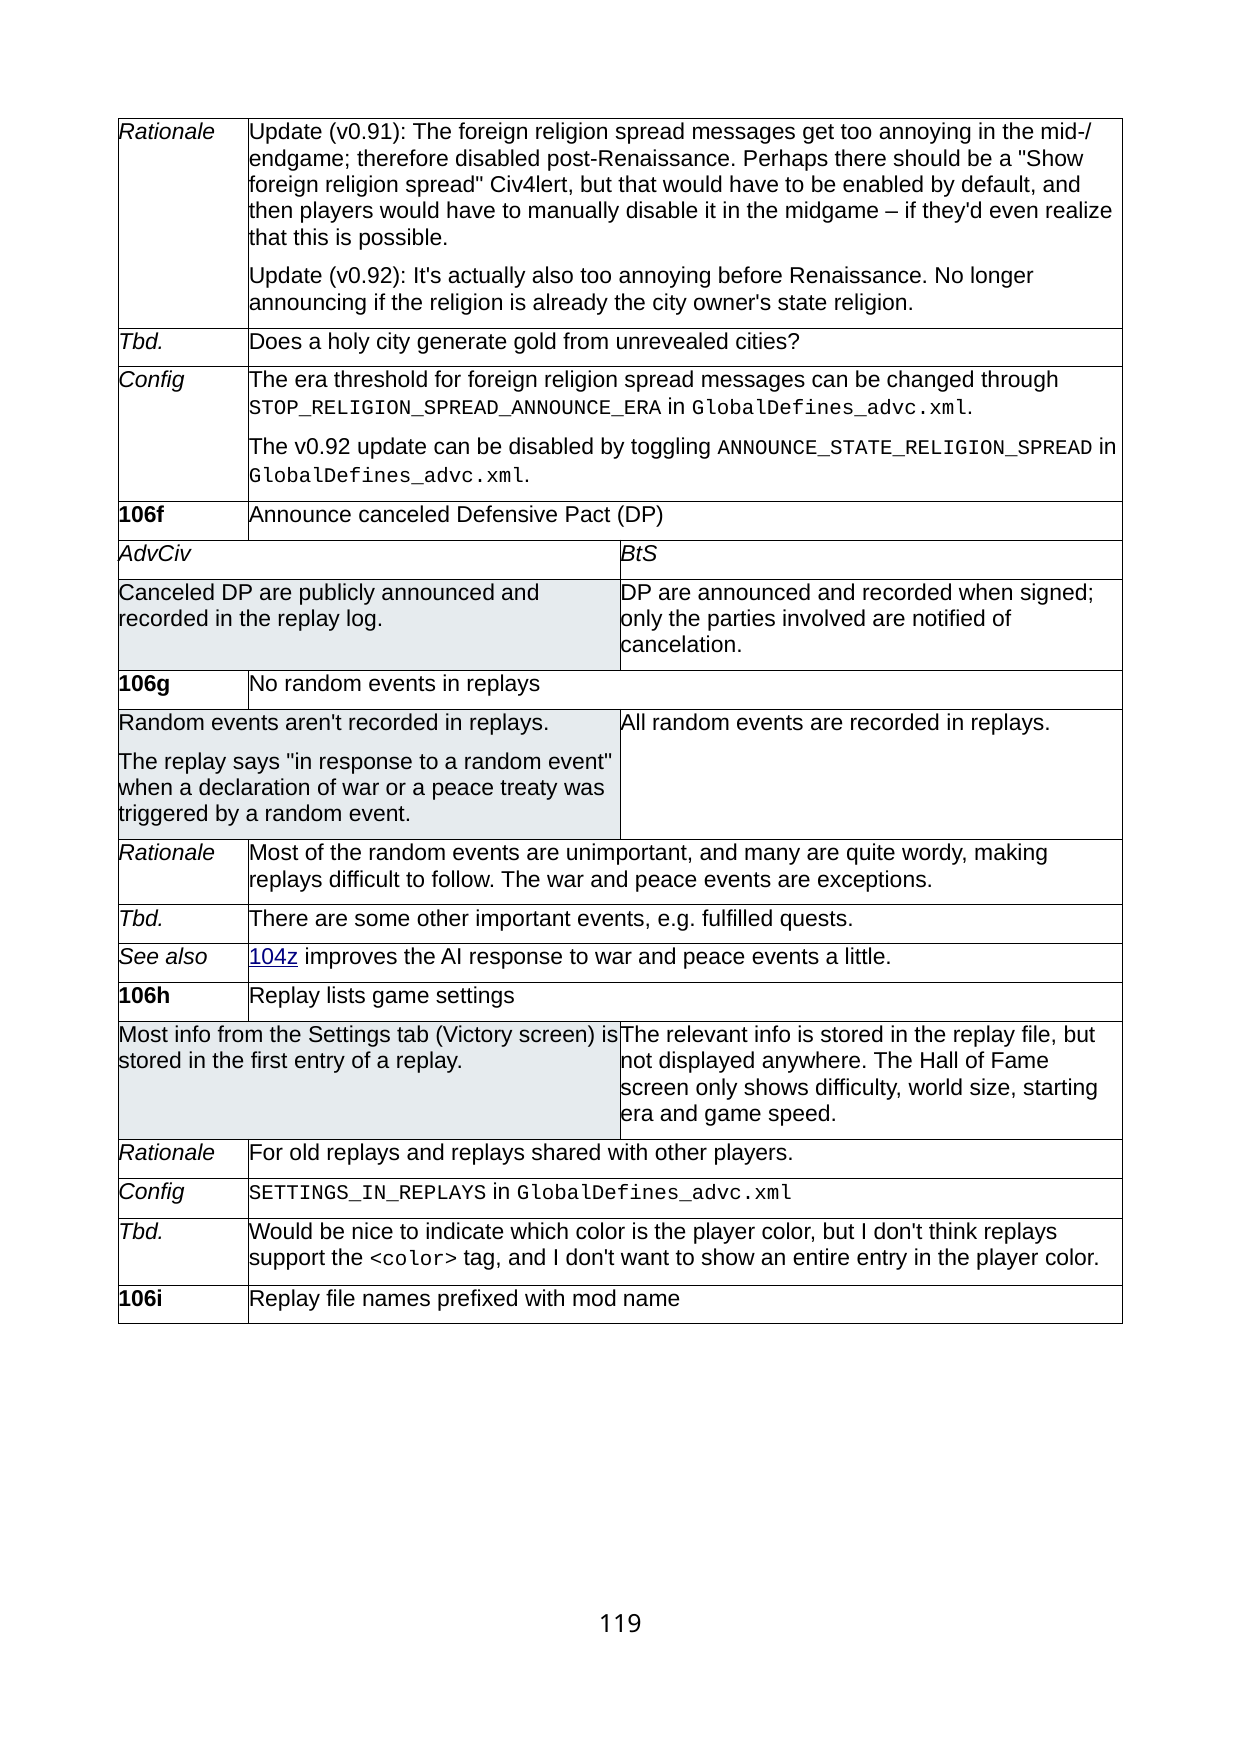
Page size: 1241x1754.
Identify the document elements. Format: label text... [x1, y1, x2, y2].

table_cell There are some other important events, e.g. fulfilled quests. [249, 905, 1122, 943]
table_cell Tbd. [119, 905, 248, 943]
table_cell Would be nice to indicate which color is the player color, but I don't think replays support the <color> tag, and I don't want to show an entire entry in the player color. [249, 1219, 1122, 1284]
table_cell The relevant info is stored in the replay file, but not displayed anywhere. The Hall of Fame screen only shows difficulty, world size, starting era and game speed. [621, 1022, 1122, 1139]
table_cell 106h [119, 983, 248, 1021]
table_cell All random events are recorded in replays. [621, 710, 1122, 839]
table_cell The era threshold for foreign religion spread messages can be changed through STOP_RELIGION_SPREAD_ANNOUNCE_ERA in GlobalDefines_advc.xml. The v0.92 update can be disabled by toggling ANNOUNCE_STATE_RELIGION_SPREAD in GlobalDefines_advc.xml. [249, 367, 1122, 501]
table_cell For old replays and replays shared with other players. [249, 1140, 1122, 1178]
table_cell Most info from the Settings tab (Victory screen) is stored in the first entry of a replay. [119, 1022, 620, 1139]
table_cell Rationale [119, 119, 248, 327]
table_cell 104z improves the AI response to war and peace events a little. [249, 944, 1122, 982]
table_cell Rationale [119, 1140, 248, 1178]
table_cell SETTINGS_IN_REPLAYS in GlobalDefines_advc.xml [249, 1179, 1122, 1218]
table_cell Rationale [119, 840, 248, 904]
table_cell 106f [119, 502, 248, 539]
table_cell AdvCiv [119, 541, 620, 578]
table_cell Update (v0.91): The foreign religion spread messages get too annoying in the mid-/ endgame; therefore disabled post-Renaissance. Perhaps there should be a "Show foreign religion spread" Civ4lert, but that would have to be enabled by default, and then players would have to manually disable it in the midgame – if they'd even realize that this is possible. Update (v0.92): It's actually also too annoying before Renaissance. No longer announcing if the religion is already the city owner's state religion. [249, 119, 1122, 327]
table_cell No random events in replays [249, 671, 1122, 709]
table_cell Announce canceled Defensive Pact (DP) [249, 502, 1122, 539]
table_cell 106i [119, 1286, 248, 1323]
table_cell 106g [119, 671, 248, 709]
table_cell Tbd. [119, 329, 248, 366]
table_cell BtS [621, 541, 1122, 578]
table_cell Replay lists game settings [249, 983, 1122, 1021]
table_cell Most of the random events are unimportant, and many are quite wordy, making replays difficult to follow. The war and peace events are exceptions. [249, 840, 1122, 904]
table_cell Random events aren't recorded in replays. The replay says "in response to a random event" when a declaration of war or a peace treaty was triggered by a random event. [119, 710, 620, 839]
table_cell Config [119, 1179, 248, 1218]
table_cell Does a holy city generate gold from unrevealed cities? [249, 329, 1122, 366]
table_cell Replay file names prefixed with mod name [249, 1286, 1122, 1323]
table_cell DP are announced and recorded when signed; only the parties involved are notified of cancelation. [621, 580, 1122, 670]
table_cell Canceled DP are publicly announced and recorded in the replay log. [119, 580, 620, 670]
table_cell See also [119, 944, 248, 982]
table_cell Config [119, 367, 248, 501]
table_cell Tbd. [119, 1219, 248, 1284]
